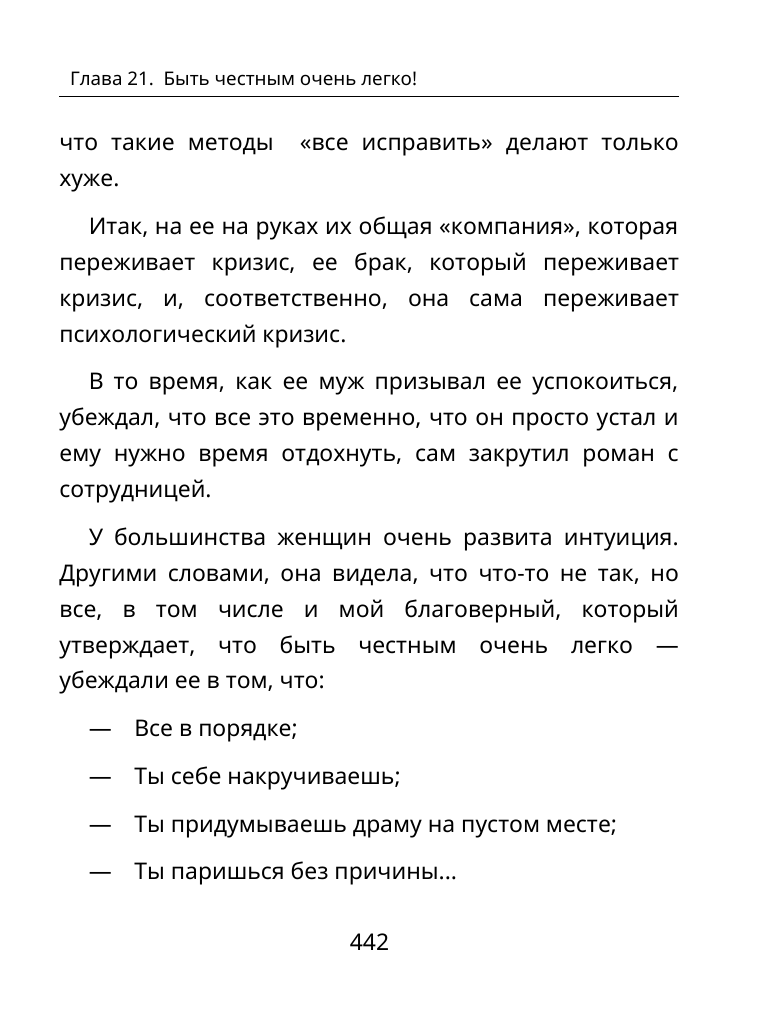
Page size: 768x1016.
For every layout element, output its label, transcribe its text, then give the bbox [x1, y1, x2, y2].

text У большинства женщин очень развита интуиция. Другими словами, она видела, что что-то не так, но все, в том числе и мой благоверный, который утверждает, что быть честным очень легко — убеждали ее в том, что: [59, 521, 679, 696]
text что такие методы «все исправить» делают только хуже. [59, 126, 679, 193]
list Ты себе накручиваешь; [59, 760, 679, 791]
list Все в порядке; [59, 712, 679, 743]
text В то время, как ее муж призывал ее успокоиться, убеждал, что все это временно, что он просто устал и ему нужно время отдохнуть, сам закрутил роман с сотрудницей. [59, 365, 679, 504]
list Ты придумываешь драму на пустом месте; [59, 808, 679, 839]
text Итак, на ее на руках их общая «компания», которая переживает кризис, ее брак, который переживает кризис, и, соответственно, она сама переживает психологический кризис. [59, 210, 679, 349]
list Ты паришься без причины... [59, 855, 679, 887]
